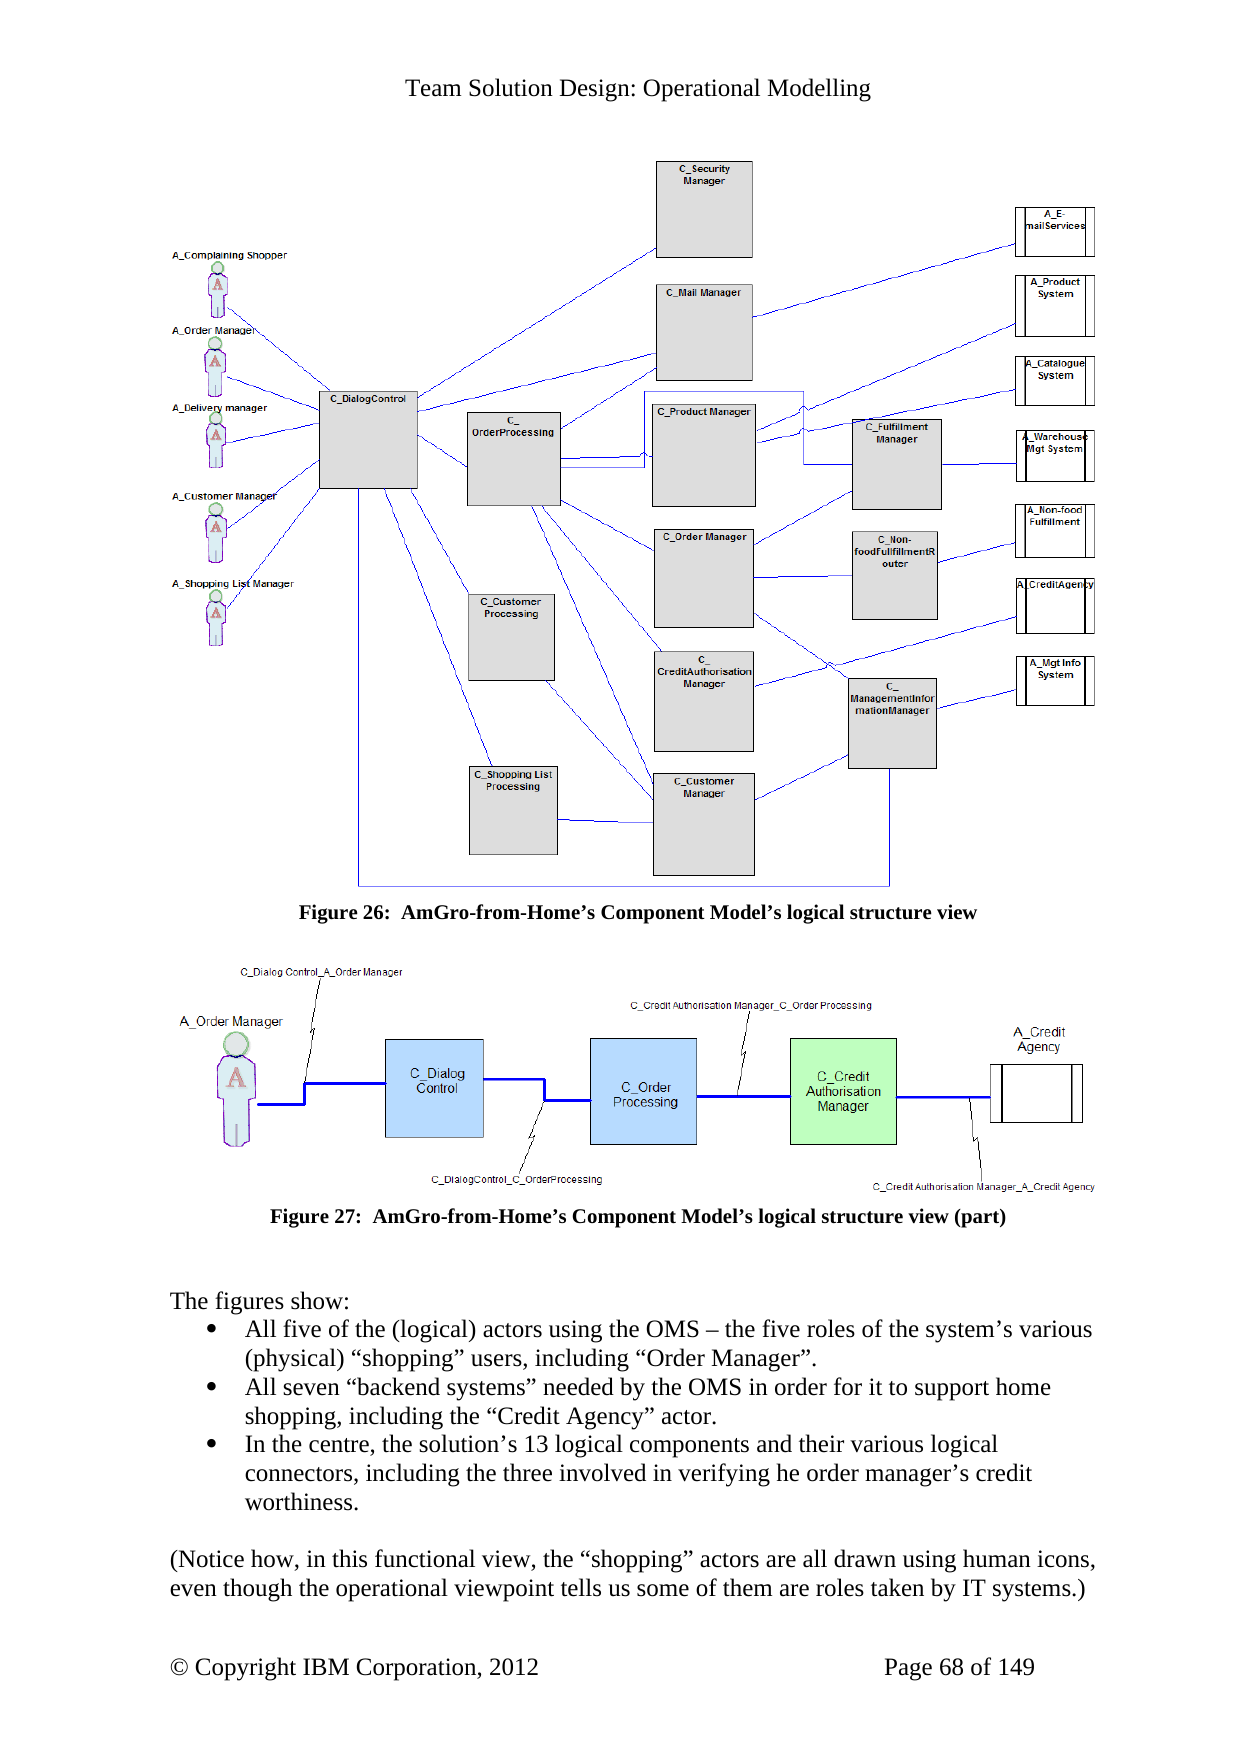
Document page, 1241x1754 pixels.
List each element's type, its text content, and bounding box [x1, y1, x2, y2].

text Figure 27: AmGro-from-Home’s Component Model’s logical structure view (part) [169, 1204, 1107, 1228]
text Figure 26: AmGro-from-Home’s Component Model’s logical structure view [169, 900, 1107, 924]
list All five of the (logical) actors using the OMS – the five roles of the system’s various (physical) “shopping” users, including “Order Manager”. [207, 1314, 1107, 1372]
text (Notice how, in this functional view, the “shopping” actors are all drawn using human icons, even though the operational viewpoint tells us some of them are roles taken by IT systems.) [169, 1544, 1107, 1602]
picture [171, 954, 1104, 1203]
list In the centre, the solution’s 13 logical components and their various logical connectors, including the three involved in verifying he order manager’s credit worthiness. [207, 1429, 1107, 1516]
text The figures show: [169, 1286, 1107, 1314]
list All seven “backend systems” needed by the OMS in order for it to support home shopping, including the “Credit Agency” actor. [207, 1372, 1107, 1429]
picture [171, 151, 1113, 899]
